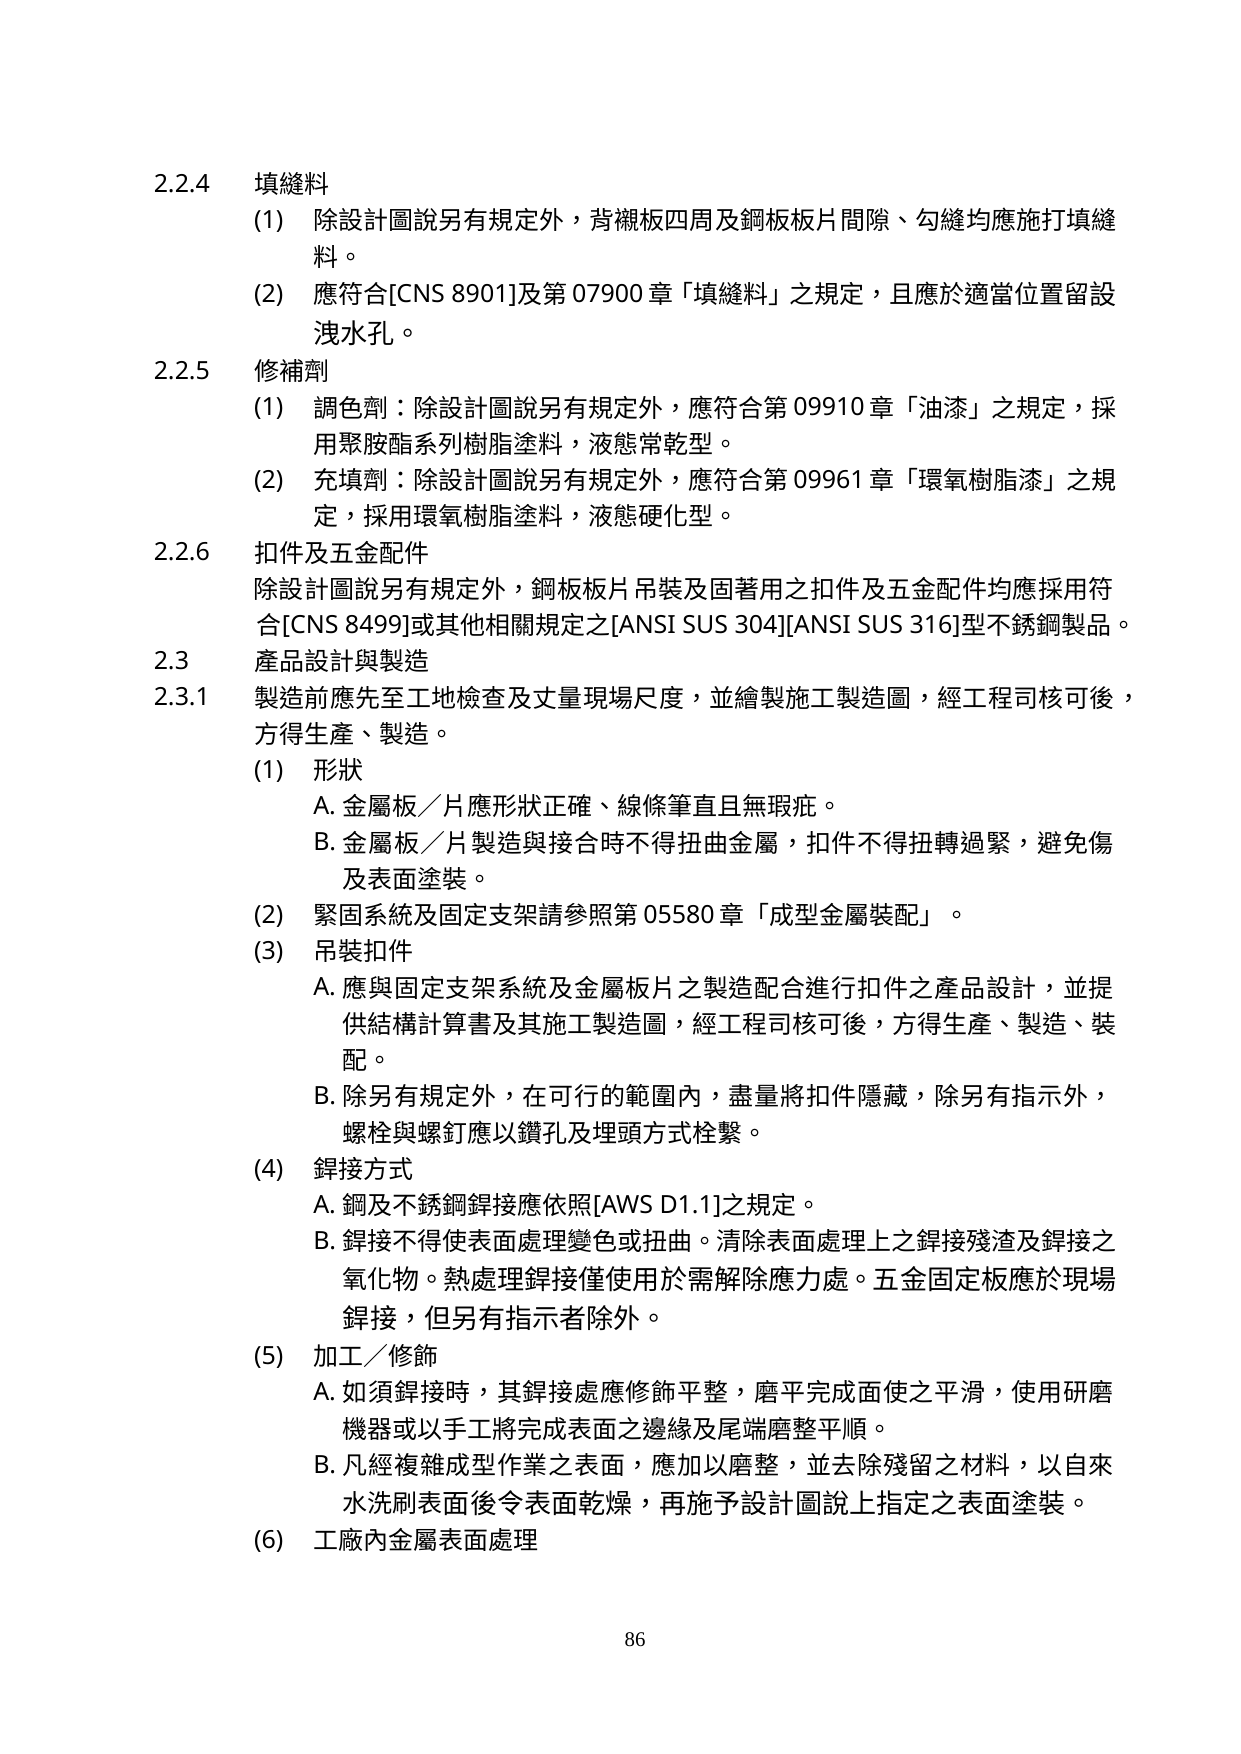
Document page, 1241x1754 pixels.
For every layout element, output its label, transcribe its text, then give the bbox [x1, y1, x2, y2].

text (6) 工廠內金屬表面處理 [254, 1521, 1116, 1557]
text (2) 充填劑：除設計圖說另有規定外，應符合第09961章「環氧樹脂漆」之規定，採用環氧樹脂塗料，液態硬化型。 [254, 461, 1116, 533]
text 2.3.1 製造前應先至工地檢查及丈量現場尺度，並繪製施工製造圖，經工程司核可後，方得生產、製造。 [153, 678, 1116, 751]
text A. 如須銲接時，其銲接處應修飾平整，磨平完成面使之平滑，使用研磨機器或以手工將完成表面之邊緣及尾端磨整平順。 [313, 1373, 1116, 1445]
text A. 應與固定支架系統及金屬板片之製造配合進行扣件之產品設計，並提供結構計算書及其施工製造圖，經工程司核可後，方得生產、製造、裝配。 [313, 968, 1116, 1077]
text (5) 加工／修飾 [254, 1337, 1116, 1373]
text A. 鋼及不銹鋼銲接應依照[AWS D1.1]之規定。 [313, 1186, 1116, 1222]
text (4) 銲接方式 [254, 1149, 1116, 1186]
text (2) 緊固系統及固定支架請參照第05580章「成型金屬裝配」。 [254, 896, 1116, 932]
text (1) 除設計圖說另有規定外，背襯板四周及鋼板板片間隙、勾縫均應施打填縫料。 [254, 201, 1116, 273]
text 2.2.5 修補劑 [153, 352, 1116, 388]
text A. 金屬板／片應形狀正確、線條筆直且無瑕疪。 [313, 787, 1116, 823]
text (1) 形狀 [254, 751, 1116, 787]
text (2) 應符合[CNS 8901]及第07900章「填縫料」之規定，且應於適當位置留設洩水孔。 [254, 273, 1116, 352]
text 2.2.4 填縫料 [153, 164, 1116, 201]
text B. 金屬板／片製造與接合時不得扭曲金屬，扣件不得扭轉過緊，避免傷及表面塗裝。 [313, 823, 1116, 896]
text B. 凡經複雜成型作業之表面，應加以磨整，並去除殘留之材料，以自來水洗刷表面後令表面乾燥，再施予設計圖說上指定之表面塗裝。 [313, 1445, 1116, 1521]
text 除設計圖說另有規定外，鋼板板片吊裝及固著用之扣件及五金配件均應採用符合[CNS 8499]或其他相關規定之[ANSI SUS 304][ANSI SUS 316]型不銹鋼製品。 [253, 569, 1116, 642]
text (1) 調色劑：除設計圖說另有規定外，應符合第09910章「油漆」之規定，採用聚胺酯系列樹脂塗料，液態常乾型。 [254, 388, 1116, 461]
text 2.3 產品設計與製造 [153, 642, 1116, 678]
text 2.2.6 扣件及五金配件 [153, 533, 1116, 569]
text B. 銲接不得使表面處理變色或扭曲。清除表面處理上之銲接殘渣及銲接之氧化物。熱處理銲接僅使用於需解除應力處。五金固定板應於現場銲接，但另有指示者除外。 [313, 1222, 1116, 1337]
text B. 除另有規定外，在可行的範圍內，盡量將扣件隱藏，除另有指示外，螺栓與螺釘應以鑽孔及埋頭方式栓繫。 [313, 1077, 1116, 1149]
text (3) 吊裝扣件 [254, 932, 1116, 968]
